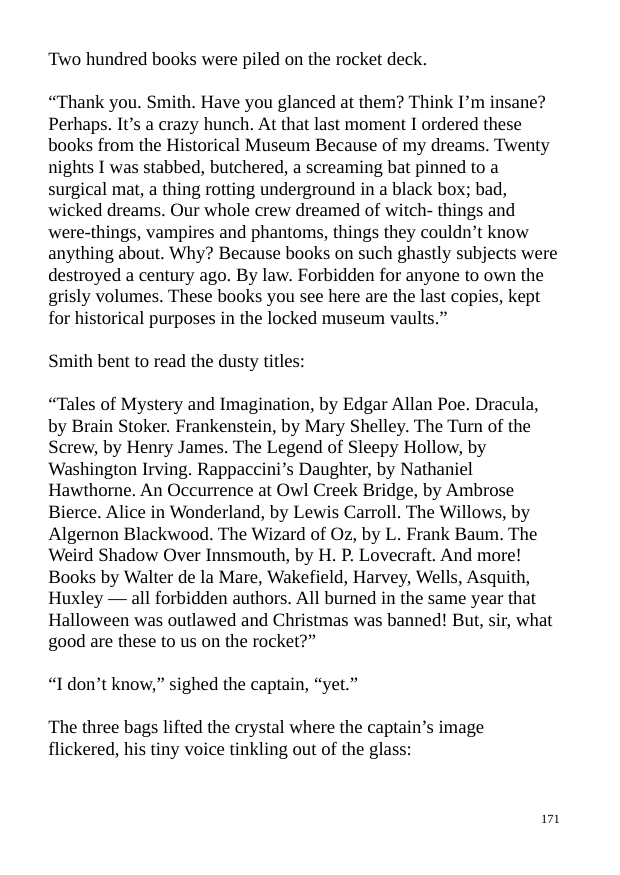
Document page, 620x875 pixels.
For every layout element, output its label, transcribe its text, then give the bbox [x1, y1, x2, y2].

text Two hundred books were piled on the rocket deck. “Thank you. Smith. Have you glanced at them? Think I’m insane? Perhaps. It’s a crazy hunch. At that last moment I ordered these books from the Historical Museum Because of my dreams. Twenty nights I was stabbed, butchered, a screaming bat pinned to a surgical mat, a thing rotting underground in a black box; bad, wicked dreams. Our whole crew dreamed of witch- things and were-things, vampires and phantoms, things they couldn’t know anything about. Why? Because books on such ghastly subjects were destroyed a century ago. By law. Forbidden for anyone to own the grisly volumes. These books you see here are the last copies, kept for historical purposes in the locked museum vaults.” Smith bent to read the dusty titles: “Tales of Mystery and Imagination, by Edgar Allan Poe. Dracula, by Brain Stoker. Frankenstein, by Mary Shelley. The Turn of the Screw, by Henry James. The Legend of Sleepy Hollow, by Washington Irving. Rappaccini’s Daughter, by Nathaniel Hawthorne. An Occurrence at Owl Creek Bridge, by Ambrose Bierce. Alice in Wonderland, by Lewis Carroll. The Willows, by Algernon Blackwood. The Wizard of Oz, by L. Frank Baum. The Weird Shadow Over Innsmouth, by H. P. Lovecraft. And more! Books by Walter de la Mare, Wakefield, Harvey, Wells, Asquith, Huxley — all forbidden authors. All burned in the same year that Halloween was outlawed and Christmas was banned! But, sir, what good are these to us on the rocket?” “I don’t know,” sighed the captain, “yet.” The three bags lifted the crystal where the captain’s image flickered, his tiny voice tinkling out of the glass: [48, 48, 559, 781]
